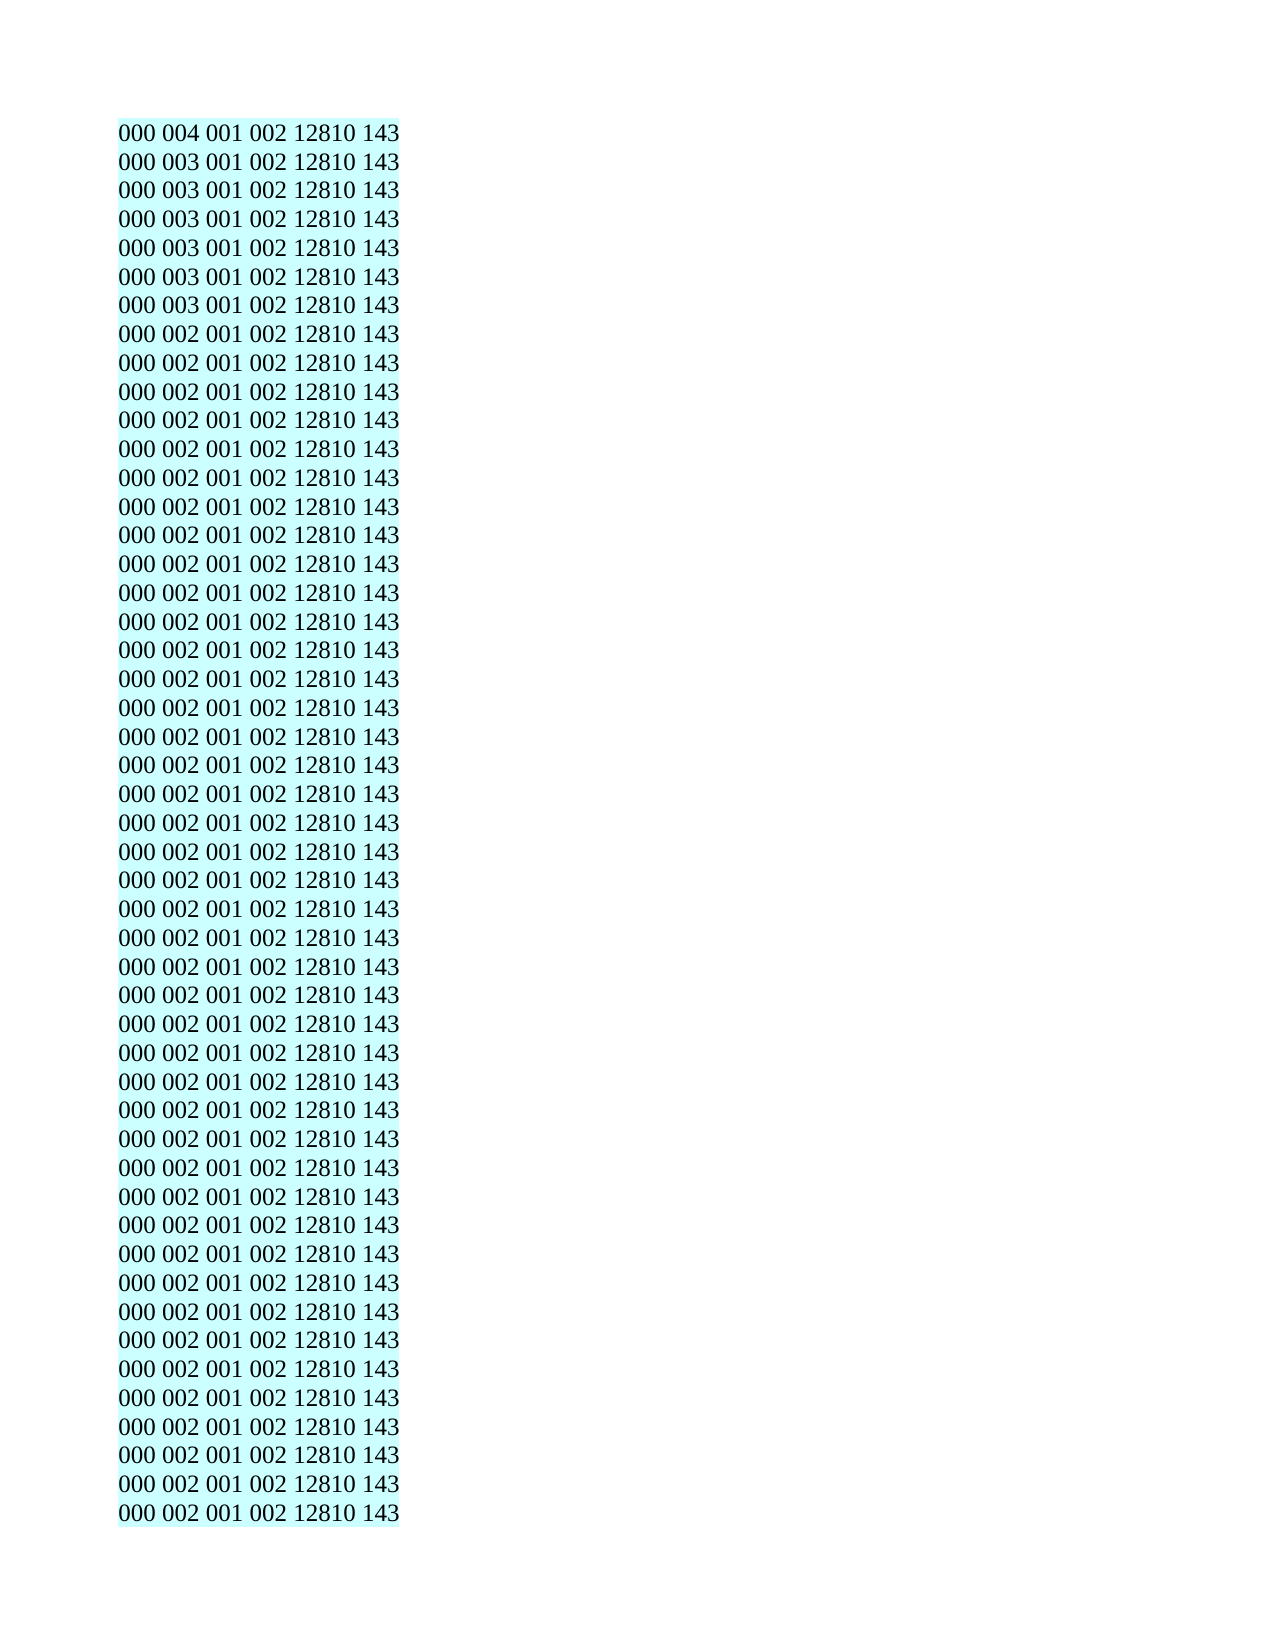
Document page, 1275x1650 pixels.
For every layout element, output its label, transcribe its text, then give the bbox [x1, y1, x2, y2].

text 000 002 001 002 12810 143 [118, 981, 1157, 1009]
text 000 002 001 002 12810 143 [118, 377, 1157, 406]
text 000 002 001 002 12810 143 [118, 1067, 1157, 1096]
text 000 002 001 002 12810 143 [118, 1038, 1157, 1067]
text 000 002 001 002 12810 143 [118, 1498, 1157, 1527]
text 000 002 001 002 12810 143 [118, 319, 1157, 348]
text 000 002 001 002 12810 143 [118, 549, 1157, 578]
text 000 002 001 002 12810 143 [118, 751, 1157, 779]
text 000 002 001 002 12810 143 [118, 1469, 1157, 1498]
text 000 004 001 002 12810 143 [118, 118, 1157, 147]
text 000 002 001 002 12810 143 [118, 521, 1157, 549]
text 000 002 001 002 12810 143 [118, 1153, 1157, 1182]
text 000 002 001 002 12810 143 [118, 1441, 1157, 1469]
text 000 002 001 002 12810 143 [118, 1124, 1157, 1153]
text 000 002 001 002 12810 143 [118, 578, 1157, 607]
text 000 002 001 002 12810 143 [118, 406, 1157, 434]
text 000 002 001 002 12810 143 [118, 463, 1157, 492]
text 000 002 001 002 12810 143 [118, 837, 1157, 866]
text 000 002 001 002 12810 143 [118, 1412, 1157, 1441]
text 000 003 001 002 12810 143 [118, 147, 1157, 176]
text 000 003 001 002 12810 143 [118, 233, 1157, 262]
text 000 002 001 002 12810 143 [118, 1354, 1157, 1383]
text 000 002 001 002 12810 143 [118, 923, 1157, 952]
text 000 002 001 002 12810 143 [118, 1239, 1157, 1268]
text 000 002 001 002 12810 143 [118, 1096, 1157, 1124]
text 000 002 001 002 12810 143 [118, 434, 1157, 463]
text 000 002 001 002 12810 143 [118, 348, 1157, 377]
text 000 002 001 002 12810 143 [118, 693, 1157, 722]
text 000 002 001 002 12810 143 [118, 894, 1157, 923]
text 000 002 001 002 12810 143 [118, 664, 1157, 693]
text 000 002 001 002 12810 143 [118, 636, 1157, 664]
text 000 002 001 002 12810 143 [118, 866, 1157, 894]
text 000 002 001 002 12810 143 [118, 607, 1157, 636]
text 000 003 001 002 12810 143 [118, 204, 1157, 233]
text 000 002 001 002 12810 143 [118, 1009, 1157, 1038]
text 000 002 001 002 12810 143 [118, 1211, 1157, 1239]
text 000 002 001 002 12810 143 [118, 779, 1157, 808]
text 000 002 001 002 12810 143 [118, 952, 1157, 981]
text 000 002 001 002 12810 143 [118, 1268, 1157, 1297]
text 000 003 001 002 12810 143 [118, 291, 1157, 319]
text 000 002 001 002 12810 143 [118, 808, 1157, 837]
text 000 002 001 002 12810 143 [118, 722, 1157, 751]
text 000 002 001 002 12810 143 [118, 1383, 1157, 1412]
text 000 002 001 002 12810 143 [118, 1182, 1157, 1211]
text 000 002 001 002 12810 143 [118, 492, 1157, 521]
text 000 002 001 002 12810 143 [118, 1297, 1157, 1326]
text 000 003 001 002 12810 143 [118, 262, 1157, 291]
text 000 002 001 002 12810 143 [118, 1326, 1157, 1354]
text 000 003 001 002 12810 143 [118, 176, 1157, 204]
